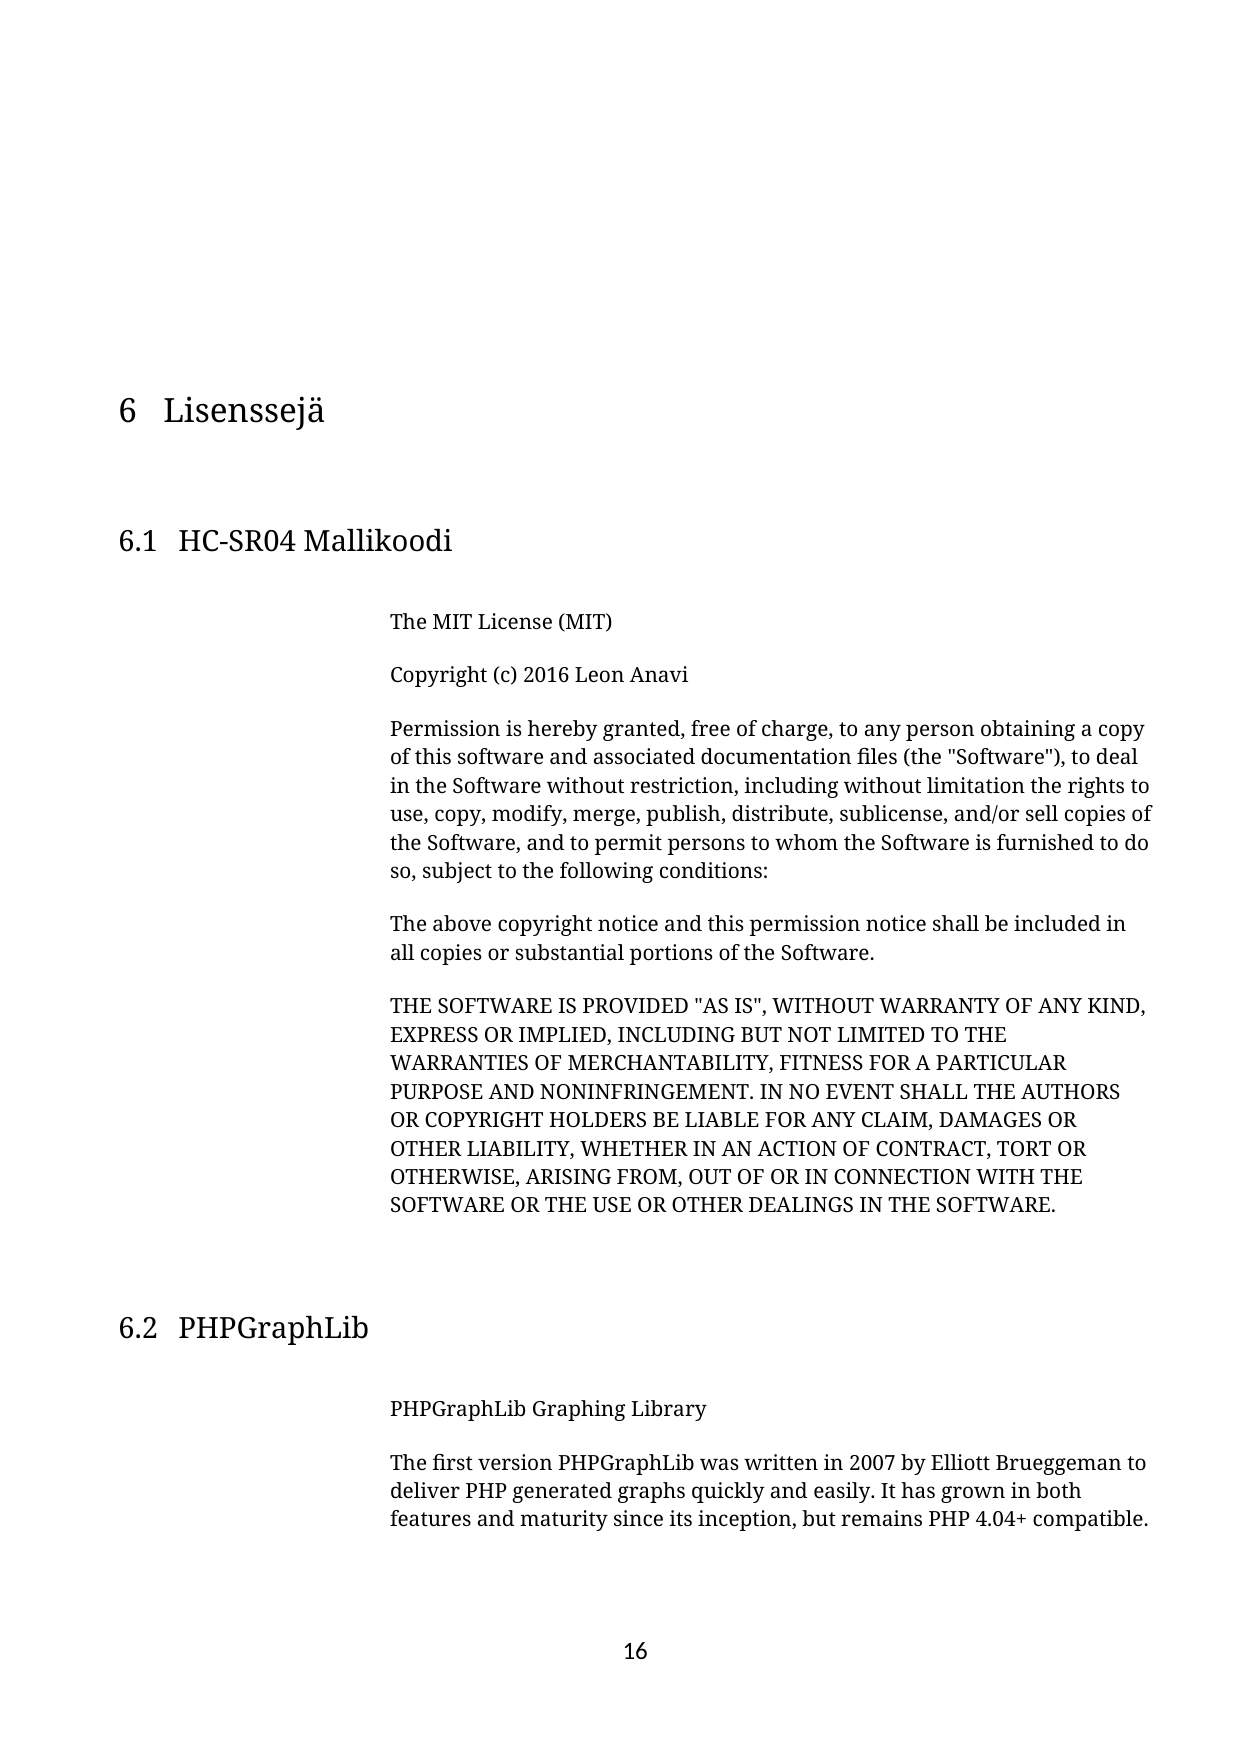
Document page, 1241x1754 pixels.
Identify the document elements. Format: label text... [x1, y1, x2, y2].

text Permission is hereby granted, free of charge, to any person obtaining a copy of this software and associated documentation files (the "Software"), to deal in the Software without restriction, including without limitation the rights to use, copy, modify, merge, publish, distribute, sublicense, and/or sell copies of the Software, and to permit persons to whom the Software is furnished to do so, subject to the following conditions: [390, 714, 1152, 884]
text Copyright (c) 2016 Leon Anavi [390, 661, 1152, 689]
text PHPGraphLib Graphing Library [390, 1394, 1152, 1423]
text The above copyright notice and this permission notice shall be included in all copies or substantial portions of the Software. [390, 909, 1152, 966]
subtitle HC-SR04 Mallikoodi [118, 520, 1152, 560]
text The first version PHPGraphLib was written in 2007 by Elliott Brueggeman to deliver PHP generated graphs quickly and easily. It has grown in both features and maturity since its inception, but remains PHP 4.04+ compatible. [390, 1448, 1152, 1533]
text THE SOFTWARE IS PROVIDED "AS IS", WITHOUT WARRANTY OF ANY KIND, EXPRESS OR IMPLIED, INCLUDING BUT NOT LIMITED TO THE WARRANTIES OF MERCHANTABILITY, FITNESS FOR A PARTICULAR PURPOSE AND NONINFRINGEMENT. IN NO EVENT SHALL THE AUTHORS OR COPYRIGHT HOLDERS BE LIABLE FOR ANY CLAIM, DAMAGES OR OTHER LIABILITY, WHETHER IN AN ACTION OF CONTRACT, TORT OR OTHERWISE, ARISING FROM, OUT OF OR IN CONNECTION WITH THE SOFTWARE OR THE USE OR OTHER DEALINGS IN THE SOFTWARE. [390, 991, 1152, 1219]
subtitle Lisenssejä [118, 386, 1152, 432]
subtitle PHPGraphLib [118, 1307, 1152, 1347]
text The MIT License (MIT) [390, 607, 1152, 636]
